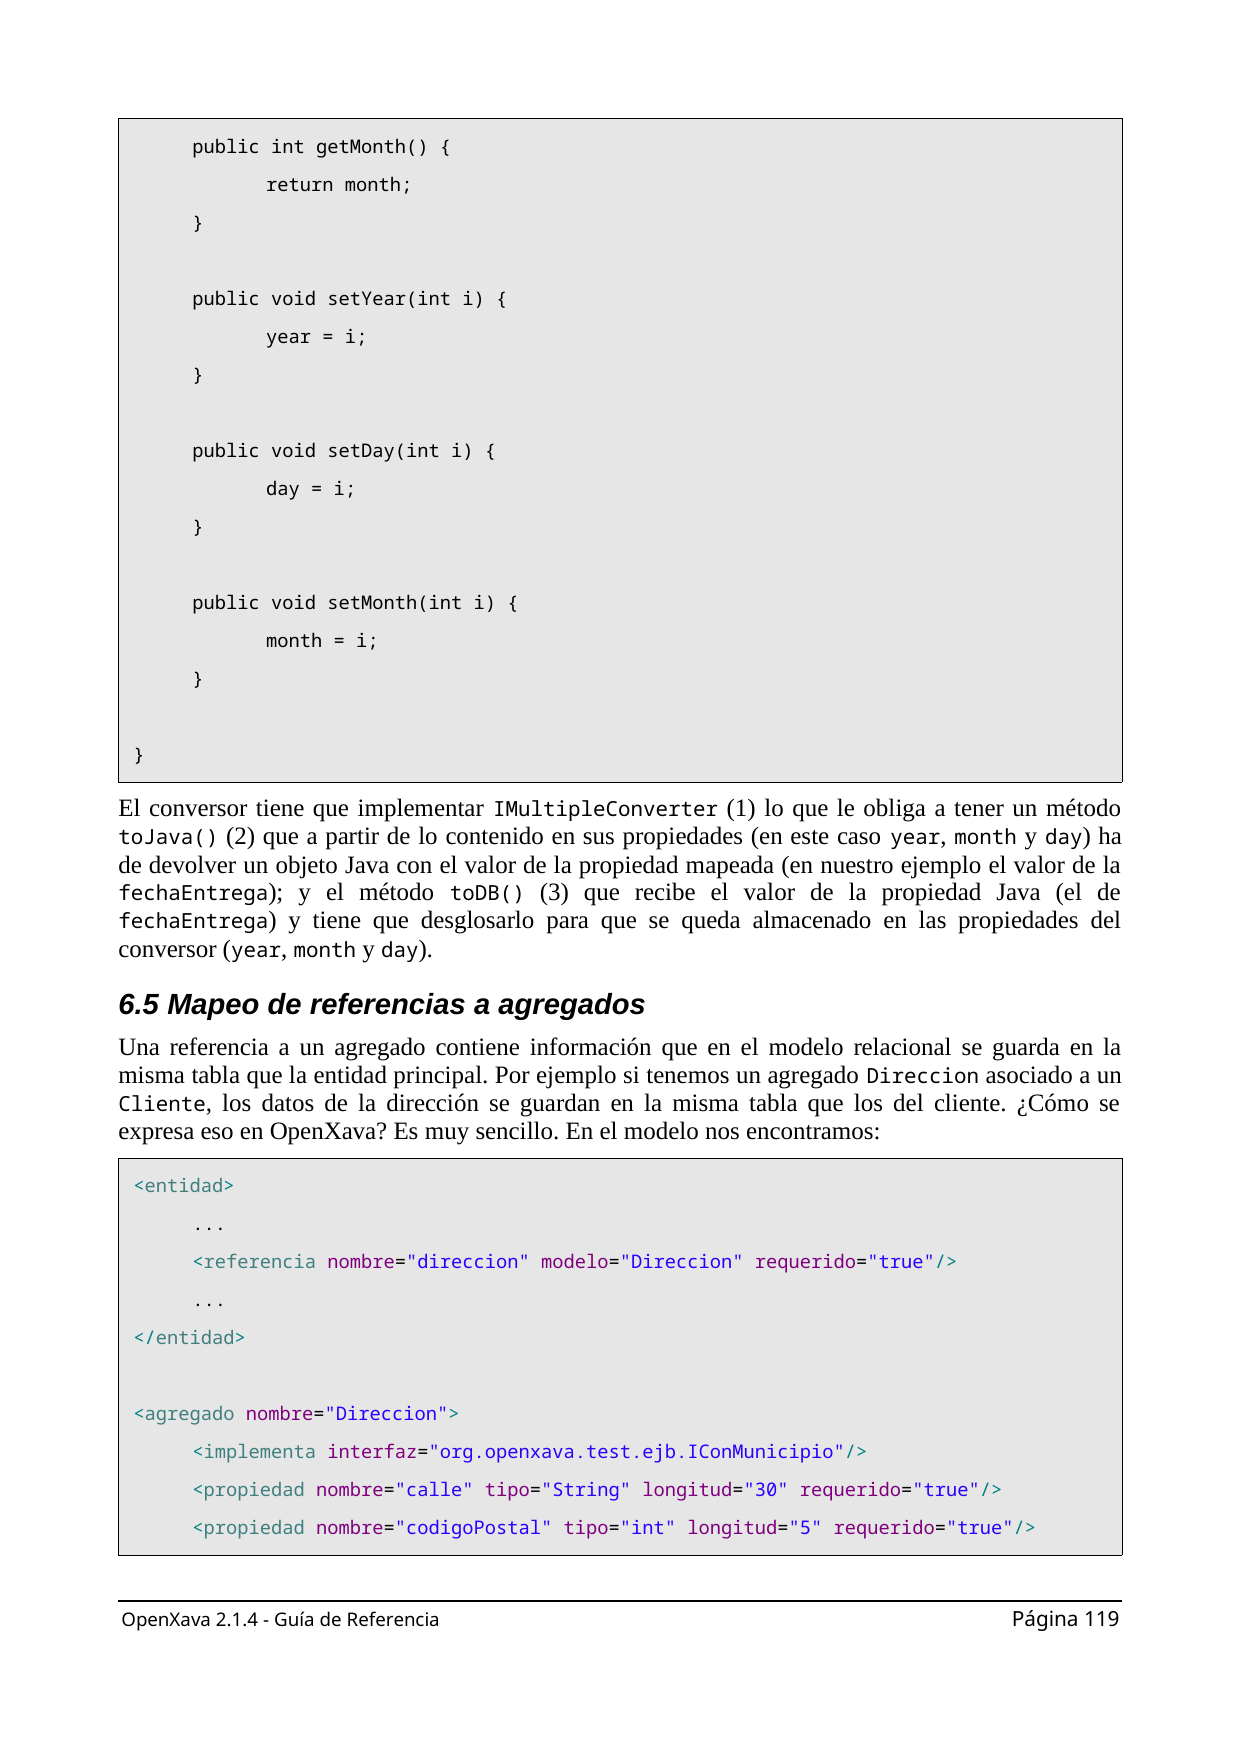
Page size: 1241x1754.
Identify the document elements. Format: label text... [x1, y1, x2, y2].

text } [119, 194, 1122, 232]
text day = i; [119, 460, 1122, 498]
text year = i; [119, 308, 1122, 346]
text } [119, 346, 1122, 384]
text <implementa interfaz="org.openxava.test.ejb.IConMunicipio"/> [119, 1424, 1122, 1462]
text <referencia nombre="direccion" modelo="Direccion" requerido="true"/> [119, 1234, 1122, 1272]
text } [119, 726, 1122, 782]
text <propiedad nombre="codigoPostal" tipo="int" longitud="5" requerido="true"/> [119, 1500, 1122, 1555]
text <agregado nombre="Direccion"> [119, 1386, 1122, 1424]
text } [119, 650, 1122, 688]
text Una referencia a un agregado contiene información que en el modelo relacional se guarda en la misma tabla que la entidad principal. Por ejemplo si tenemos un agregado Direccion asociado a un Cliente, los datos de la dirección se guardan en la misma tabla que los del cliente. ¿Cómo se expresa eso en OpenXava? Es muy sencillo. En el modelo nos encontramos: [118, 1033, 1122, 1145]
text month = i; [119, 612, 1122, 650]
text return month; [119, 156, 1122, 194]
text } [119, 498, 1122, 536]
text <propiedad nombre="calle" tipo="String" longitud="30" requerido="true"/> [119, 1462, 1122, 1500]
text ... [119, 1196, 1122, 1234]
text </entidad> [119, 1310, 1122, 1348]
text <entidad> [119, 1159, 1122, 1196]
text public void setMonth(int i) { [119, 574, 1122, 612]
subtitle Mapeo de referencias a agregados [118, 988, 1122, 1021]
text public void setYear(int i) { [119, 270, 1122, 308]
text public void setDay(int i) { [119, 422, 1122, 460]
text El conversor tiene que implementar IMultipleConverter (1) lo que le obliga a tener un método toJava() (2) que a partir de lo contenido en sus propiedades (en este caso year, month y day) ha de devolver un objeto Java con el valor de la propiedad mapeada (en nuestro ejemplo el valor de la fechaEntrega); y el método toDB() (3) que recibe el valor de la propiedad Java (el de fechaEntrega) y tiene que desglosarlo para que se queda almacenado en las propiedades del conversor (year, month y day). [118, 794, 1122, 963]
text ... [119, 1272, 1122, 1310]
text public int getMonth() { [119, 119, 1122, 156]
